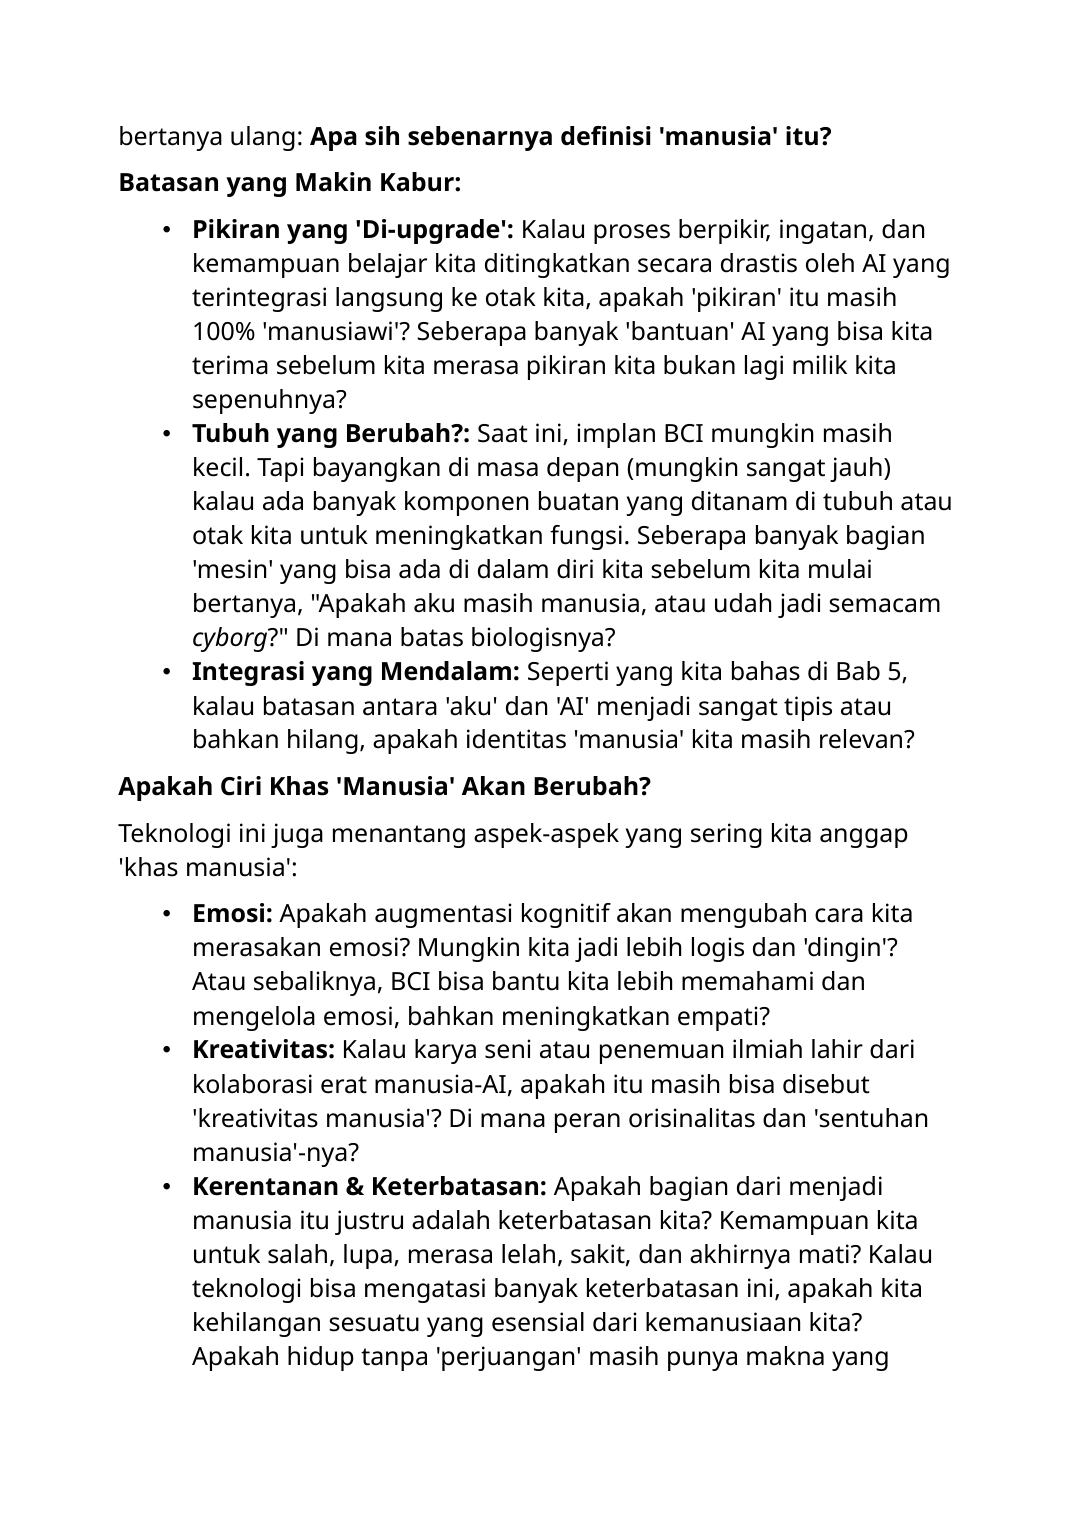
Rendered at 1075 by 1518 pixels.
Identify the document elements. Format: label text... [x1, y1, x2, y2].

list Emosi: Apakah augmentasi kognitif akan mengubah cara kita merasakan emosi? Mungkin kita jadi lebih logis dan 'dingin'? Atau sebaliknya, BCI bisa bantu kita lebih memahami dan mengelola emosi, bahkan meningkatkan empati? [162, 896, 957, 1032]
list Tubuh yang Berubah?: Saat ini, implan BCI mungkin masih kecil. Tapi bayangkan di masa depan (mungkin sangat jauh) kalau ada banyak komponen buatan yang ditanam di tubuh atau otak kita untuk meningkatkan fungsi. Seberapa banyak bagian 'mesin' yang bisa ada di dalam diri kita sebelum kita mulai bertanya, "Apakah aku masih manusia, atau udah jadi semacam cyborg?" Di mana batas biologisnya? [162, 416, 957, 654]
list Kreativitas: Kalau karya seni atau penemuan ilmiah lahir dari kolaborasi erat manusia-AI, apakah itu masih bisa disebut 'kreativitas manusia'? Di mana peran orisinalitas dan 'sentuhan manusia'-nya? [162, 1032, 957, 1168]
text Batasan yang Makin Kabur: [118, 165, 957, 199]
text Teknologi ini juga menantang aspek-aspek yang sering kita anggap 'khas manusia': [118, 815, 957, 883]
list Pikiran yang 'Di-upgrade': Kalau proses berpikir, ingatan, dan kemampuan belajar kita ditingkatkan secara drastis oleh AI yang terintegrasi langsung ke otak kita, apakah 'pikiran' itu masih 100% 'manusiawi'? Seberapa banyak 'bantuan' AI yang bisa kita terima sebelum kita merasa pikiran kita bukan lagi milik kita sepenuhnya? [162, 211, 957, 416]
list Kerentanan & Keterbatasan: Apakah bagian dari menjadi manusia itu justru adalah keterbatasan kita? Kemampuan kita untuk salah, lupa, merasa lelah, sakit, dan akhirnya mati? Kalau teknologi bisa mengatasi banyak keterbatasan ini, apakah kita kehilangan sesuatu yang esensial dari kemanusiaan kita? Apakah hidup tanpa 'perjuangan' masih punya makna yang [162, 1168, 957, 1373]
list Integrasi yang Mendalam: Seperti yang kita bahas di Bab 5, kalau batasan antara 'aku' dan 'AI' menjadi sangat tipis atau bahkan hilang, apakah identitas 'manusia' kita masih relevan? [162, 654, 957, 756]
text Apakah Ciri Khas 'Manusia' Akan Berubah? [118, 769, 957, 803]
text bertanya ulang: Apa sih sebenarnya definisi 'manusia' itu? [118, 118, 957, 152]
